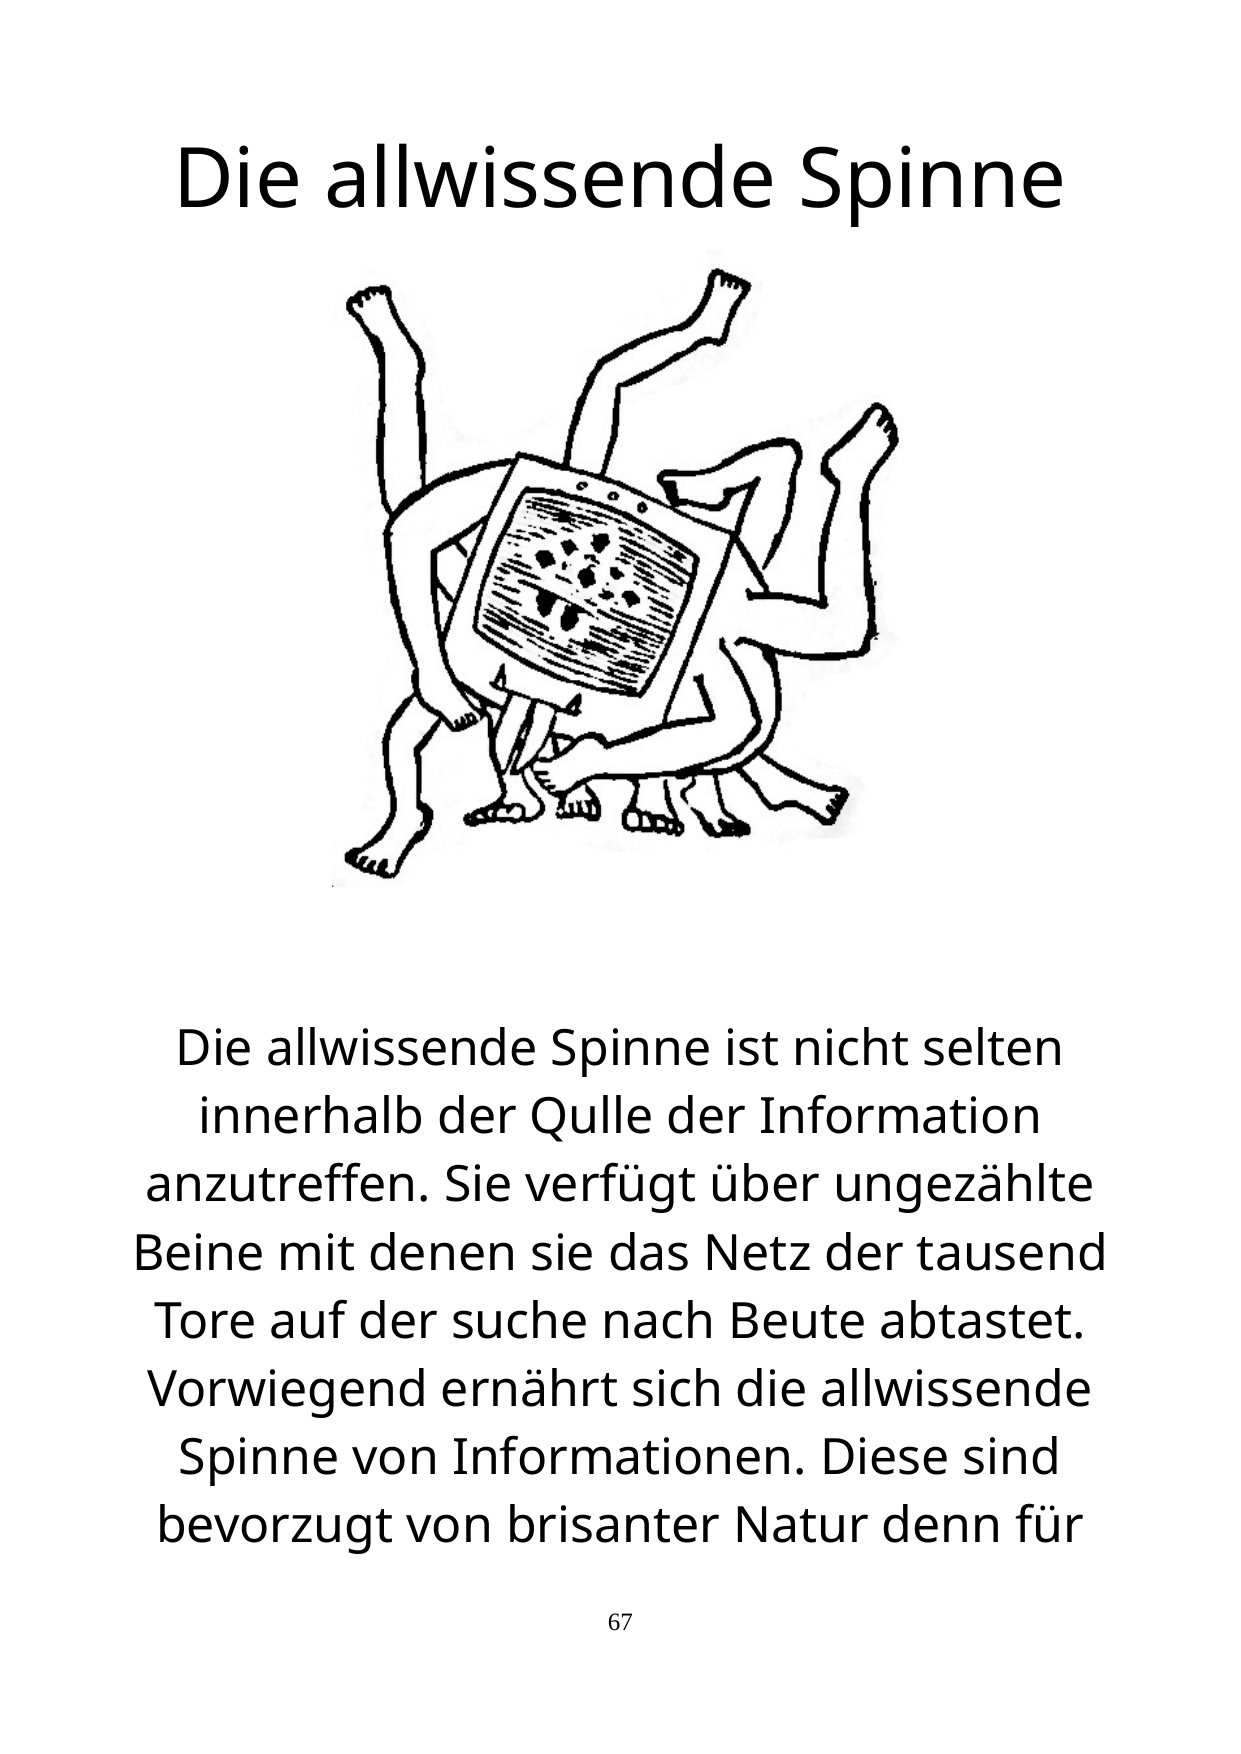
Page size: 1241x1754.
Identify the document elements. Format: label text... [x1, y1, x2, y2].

text Die allwissende Spinne ist nicht selten innerhalb der Qulle der Information anzutreffen. Sie verfügt über ungezählte Beine mit denen sie das Netz der tausend Tore auf der suche nach Beute abtastet. Vorwiegend ernährt sich die allwissende Spinne von Informationen. Diese sind bevorzugt von brisanter Natur denn für [118, 1012, 1122, 1557]
picture [332, 249, 908, 887]
subtitle Die allwissende Spinne [118, 118, 1122, 232]
